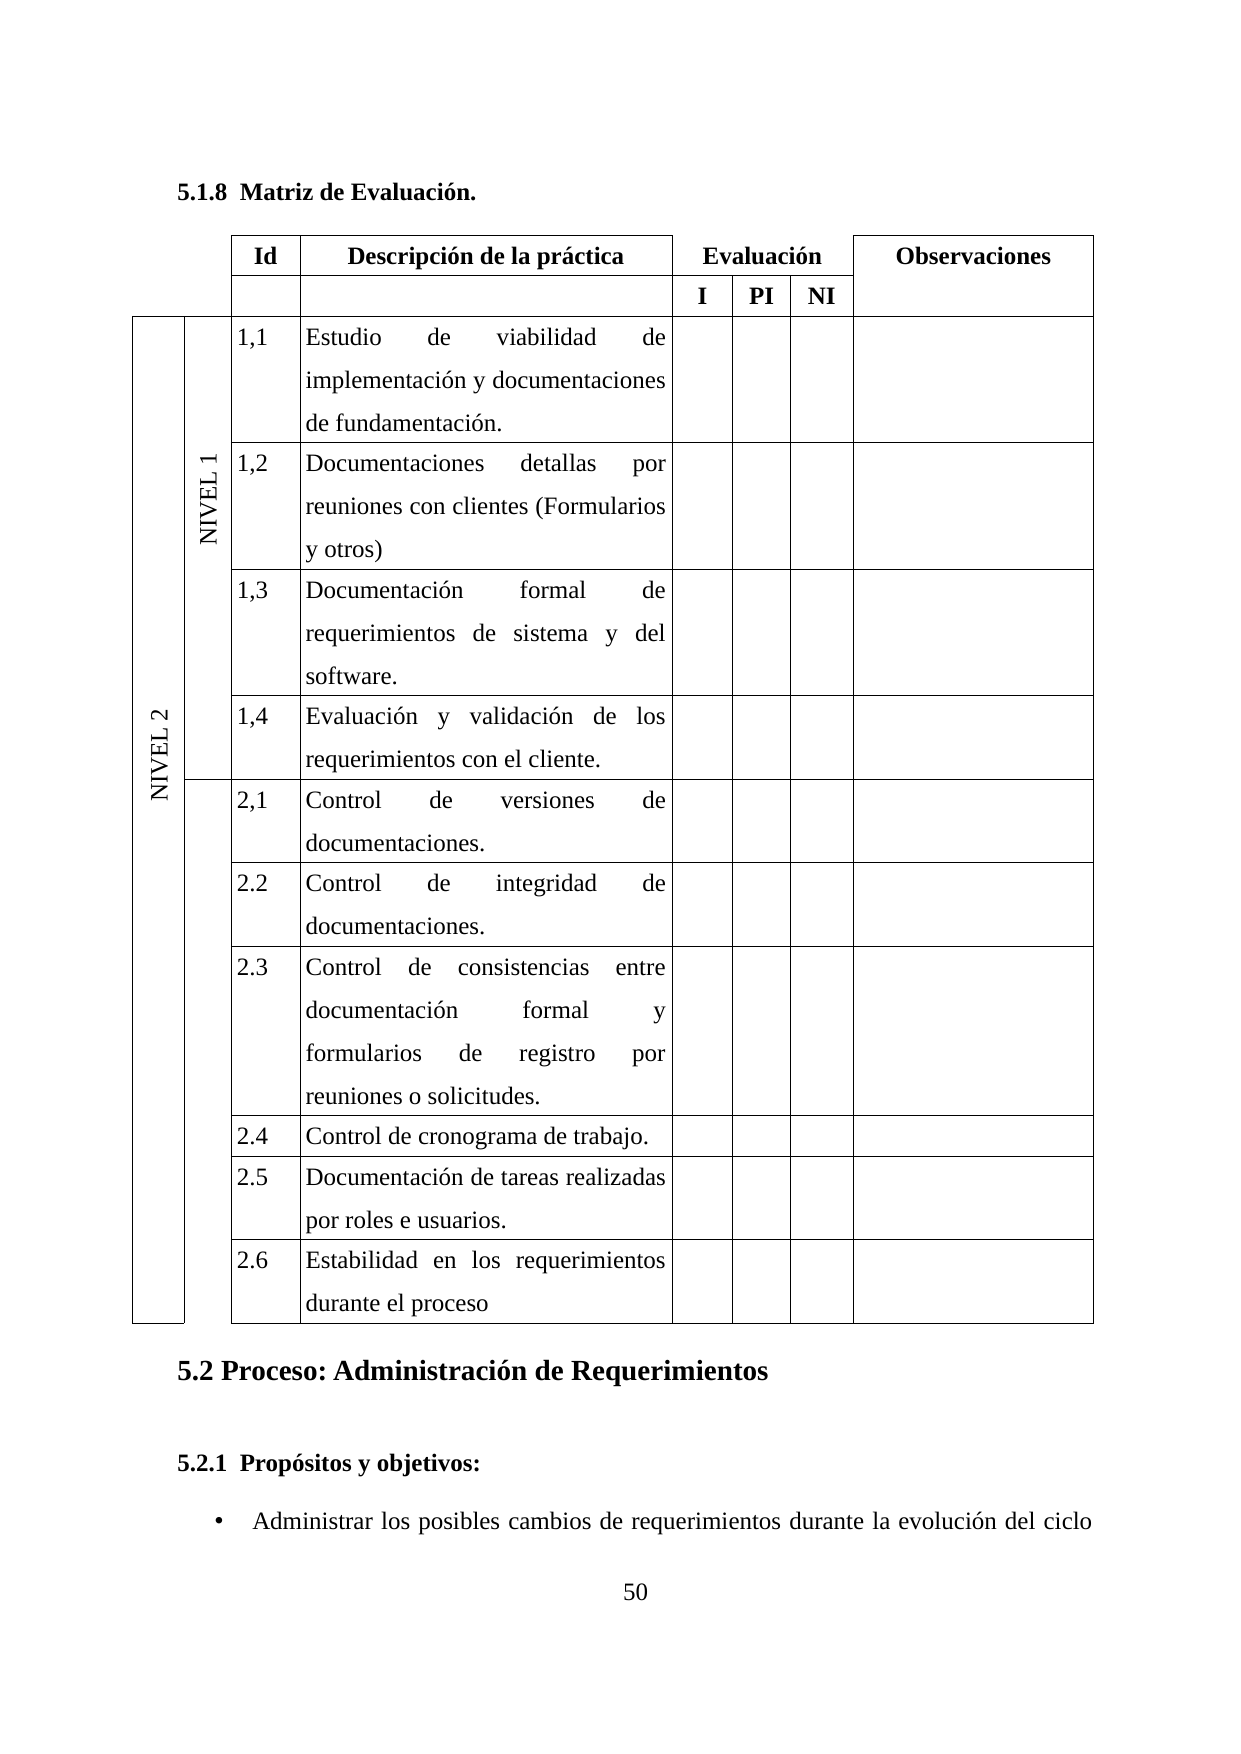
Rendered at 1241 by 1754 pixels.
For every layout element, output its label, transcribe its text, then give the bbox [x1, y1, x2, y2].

table_cell [185, 780, 231, 1239]
table_cell NIVEL 1 [185, 317, 231, 779]
table_cell 2,1 [232, 780, 300, 862]
table_cell [791, 1157, 853, 1239]
table_cell [673, 1240, 732, 1323]
table_header Observaciones [854, 236, 1093, 316]
table_cell 1,1 [232, 317, 300, 442]
table_header Id [232, 236, 300, 275]
table_cell 2,3 [232, 947, 300, 1115]
table_cell PI [733, 276, 790, 316]
table_cell Control de consistencias entre documentación formal y formularios de registro por reuniones o solicitudes. [301, 947, 672, 1115]
table_cell [185, 1239, 231, 1323]
text 5.1.8 Matriz de Evaluación. [177, 177, 1093, 206]
list Administrar los posibles cambios de requerimientos durante la evolución del ciclo [214, 1506, 1093, 1535]
table_cell [673, 443, 732, 569]
table_cell 1,2 [232, 443, 300, 569]
table_cell [733, 1157, 790, 1239]
table_header Evaluación [673, 235, 853, 275]
table_header [184, 235, 231, 275]
table_cell [733, 1116, 790, 1156]
table_cell I [673, 276, 732, 316]
table_header Descripción de la práctica [301, 236, 672, 275]
table_cell Control de integridad de documentaciones. [301, 863, 672, 946]
table_cell [854, 1116, 1093, 1156]
table_cell [232, 276, 300, 316]
table_cell 2,6 [232, 1240, 300, 1323]
table_cell [733, 570, 790, 695]
table_cell [854, 1157, 1093, 1239]
table_cell NIVEL 2 [133, 317, 184, 1323]
table_cell [733, 696, 790, 779]
table_cell [791, 317, 853, 442]
table_cell [854, 570, 1093, 695]
table_cell [673, 696, 732, 779]
table_cell [301, 276, 672, 316]
table_cell NI [791, 276, 853, 316]
table_cell [733, 1240, 790, 1323]
table_cell [791, 696, 853, 779]
table_cell [791, 1240, 853, 1323]
table_cell Documentaciones detallas por reuniones con clientes (Formularios y otros) [301, 443, 672, 569]
table_cell Documentación de tareas realizadas por roles e usuarios. [301, 1157, 672, 1239]
table_cell Documentación formal de requerimientos de sistema y del software. [301, 570, 672, 695]
table_cell [854, 696, 1093, 779]
table_cell [133, 275, 184, 316]
table_cell [854, 317, 1093, 442]
table_cell 2,4 [232, 1116, 300, 1156]
table_cell [791, 780, 853, 862]
subtitle 5.2 Proceso: Administración de Requerimientos [175, 1353, 1093, 1386]
table_cell [733, 443, 790, 569]
table_cell 1,3 [232, 570, 300, 695]
table_cell [791, 570, 853, 695]
table_cell [673, 947, 732, 1115]
table_header [133, 235, 184, 275]
table_cell [673, 863, 732, 946]
table_cell [854, 1240, 1093, 1323]
table_cell [854, 863, 1093, 946]
table_cell [791, 863, 853, 946]
table_cell [733, 780, 790, 862]
table_cell [673, 1157, 732, 1239]
table_cell Estabilidad en los requerimientos durante el proceso [301, 1240, 672, 1323]
table_cell [854, 947, 1093, 1115]
table_cell [791, 443, 853, 569]
table_cell 1,4 [232, 696, 300, 779]
table_cell [673, 317, 732, 442]
table_cell [673, 1116, 732, 1156]
table_cell Evaluación y validación de los requerimientos con el cliente. [301, 696, 672, 779]
table_cell Control de cronograma de trabajo. [301, 1116, 672, 1156]
table_cell 2,2 [232, 863, 300, 946]
table_cell [854, 443, 1093, 569]
table_cell [733, 947, 790, 1115]
table_cell Control de versiones de documentaciones. [301, 780, 672, 862]
table_cell [733, 863, 790, 946]
table_cell 2,5 [232, 1157, 300, 1239]
table_cell [184, 275, 231, 316]
table_cell [791, 947, 853, 1115]
table_cell [733, 317, 790, 442]
table_cell [673, 570, 732, 695]
table_cell [791, 1116, 853, 1156]
table_cell [673, 780, 732, 862]
text 5.2.1 Propósitos y objetivos: [177, 1448, 1093, 1477]
table_cell Estudio de viabilidad de implementación y documentaciones de fundamentación. [301, 317, 672, 442]
table_cell [854, 780, 1093, 862]
